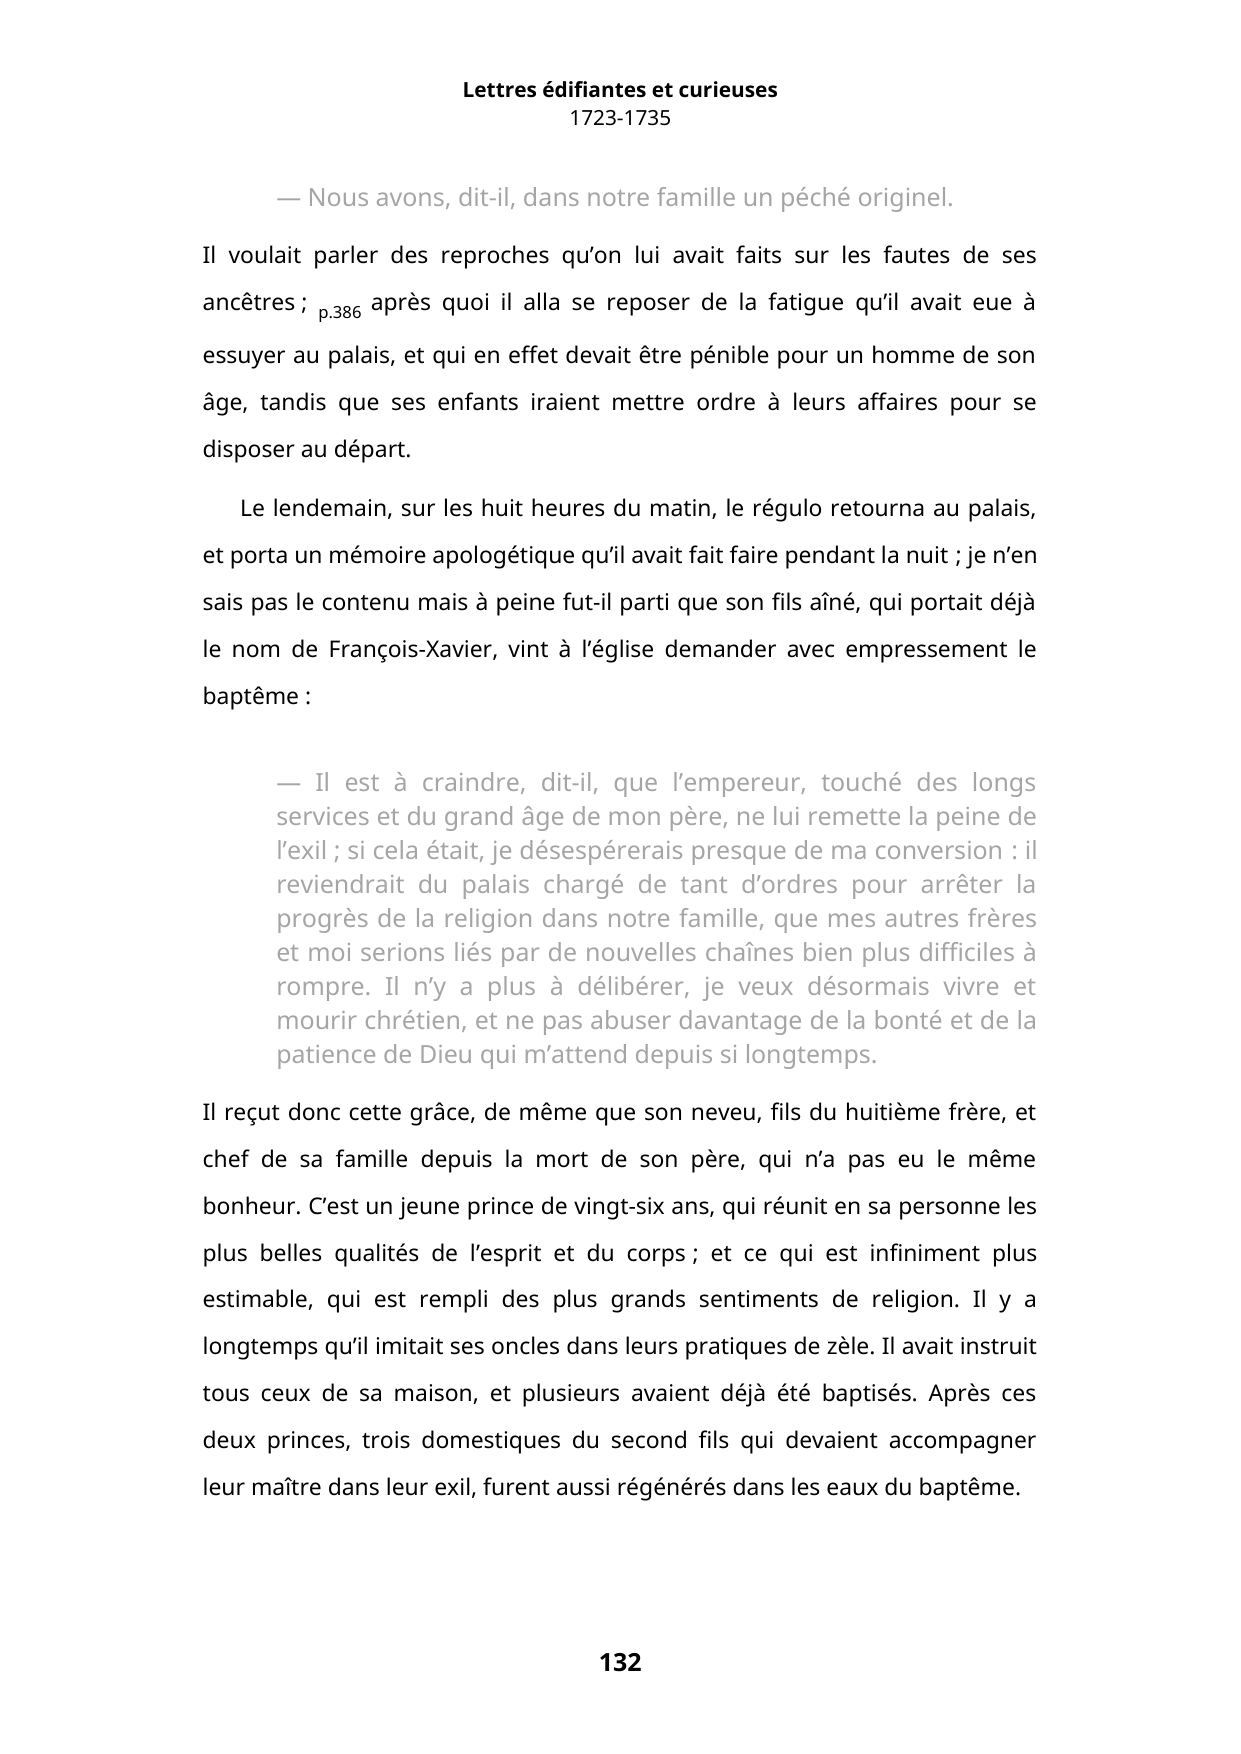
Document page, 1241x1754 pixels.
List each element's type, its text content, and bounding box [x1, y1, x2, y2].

text — Nous avons, dit-il, dans notre famille un péché originel. [276, 180, 1038, 214]
text Le lendemain, sur les huit heures du matin, le régulo retourna au palais, et porta un mémoire apologétique qu’il avait fait faire pendant la nuit ; je n’en sais pas le contenu mais à peine fut-il parti que son fils aîné, qui portait déjà le nom de François-Xavier, vint à l’église demander avec empressement le baptême : [202, 492, 1038, 711]
text Il reçut donc cette grâce, de même que son neveu, fils du huitième frère, et chef de sa famille depuis la mort de son père, qui n’a pas eu le même bonheur. C’est un jeune prince de vingt-six ans, qui réunit en sa personne les plus belles qualités de l’esprit et du corps ; et ce qui est infiniment plus estimable, qui est rempli des plus grands sentiments de religion. Il y a longtemps qu’il imitait ses oncles dans leurs pratiques de zèle. Il avait instruit tous ceux de sa maison, et plusieurs avaient déjà été baptisés. Après ces deux princes, trois domestiques du second fils qui devaient accompagner leur maître dans leur exil, furent aussi régénérés dans les eaux du baptême. [202, 1096, 1038, 1502]
text Il voulait parler des reproches qu’on lui avait faits sur les fautes de ses ancêtres ; p.386 après quoi il alla se reposer de la fatigue qu’il avait eue à essuyer au palais, et qui en effet devait être pénible pour un homme de son âge, tandis que ses enfants iraient mettre ordre à leurs affaires pour se disposer au départ. [202, 239, 1038, 464]
text — Il est à craindre, dit-il, que l’empereur, touché des longs services et du grand âge de mon père, ne lui remette la peine de l’exil ; si cela était, je désespérerais presque de ma conversion : il reviendrait du palais chargé de tant d’ordres pour arrêter la progrès de la religion dans notre famille, que mes autres frères et moi serions liés par de nouvelles chaînes bien plus difficiles à rompre. Il n’y a plus à délibérer, je veux désormais vivre et mourir chrétien, et ne pas abuser davantage de la bonté et de la patience de Dieu qui m’attend depuis si longtemps. [276, 764, 1038, 1071]
